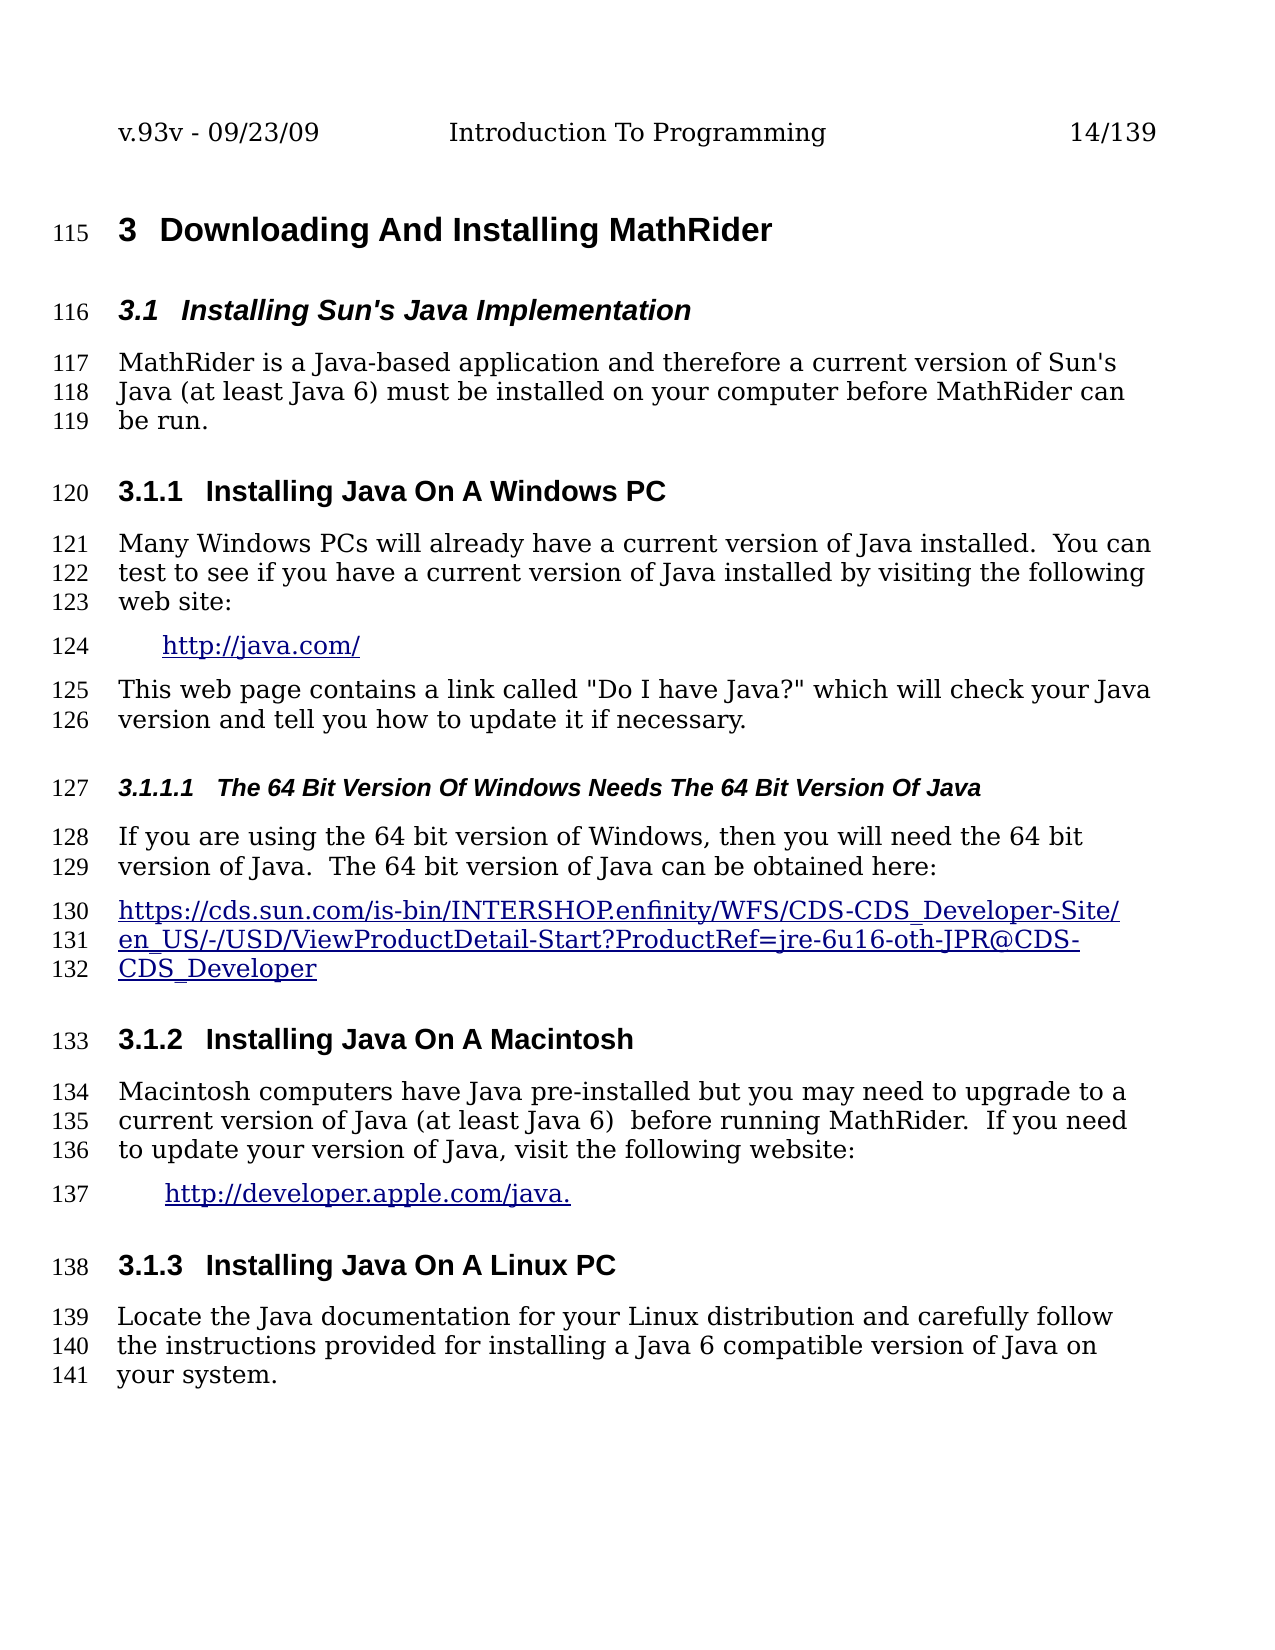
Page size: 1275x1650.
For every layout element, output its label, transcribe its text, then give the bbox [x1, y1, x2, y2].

text http://java.com/ [162, 631, 1157, 661]
text https://cds.sun.com/is-bin/INTERSHOP.enfinity/WFS/CDS-CDS_Developer-Site/en_US/-/USD/ViewProductDetail-Start?ProductRef=jre-6u16-oth-JPR@CDS-CDS_Developer [118, 896, 1157, 983]
subtitle Installing Sun's Java Implementation [118, 293, 1157, 327]
subtitle The 64 Bit Version Of Windows Needs The 64 Bit Version Of Java [118, 773, 1157, 802]
text Many Windows PCs will already have a current version of Java installed. You can test to see if you have a current version of Java installed by visiting the following web site: [118, 529, 1157, 616]
text Macintosh computers have Java pre-installed but you may need to upgrade to a current version of Java (at least Java 6) before running MathRider. If you need to update your version of Java, visit the following website: [118, 1077, 1157, 1164]
subtitle Installing Java On A Linux PC [118, 1248, 1157, 1281]
text If you are using the 64 bit version of Windows, then you will need the 64 bit version of Java. The 64 bit version of Java can be obtained here: [118, 822, 1157, 881]
subtitle Installing Java On A Windows PC [118, 474, 1157, 508]
subtitle Installing Java On A Macintosh [118, 1022, 1157, 1056]
text Locate the Java documentation for your Linux distribution and carefully follow the instructions provided for installing a Java 6 compatible version of Java on your system. [117, 1302, 1157, 1389]
subtitle Downloading And Installing MathRider [118, 210, 1157, 248]
text This web page contains a link called "Do I have Java?" which will check your Java version and tell you how to update it if necessary. [118, 676, 1157, 734]
text http://developer.apple.com/java. [164, 1179, 1157, 1208]
text MathRider is a Java-based application and therefore a current version of Sun's Java (at least Java 6) must be installed on your computer before MathRider can be run. [118, 348, 1157, 435]
